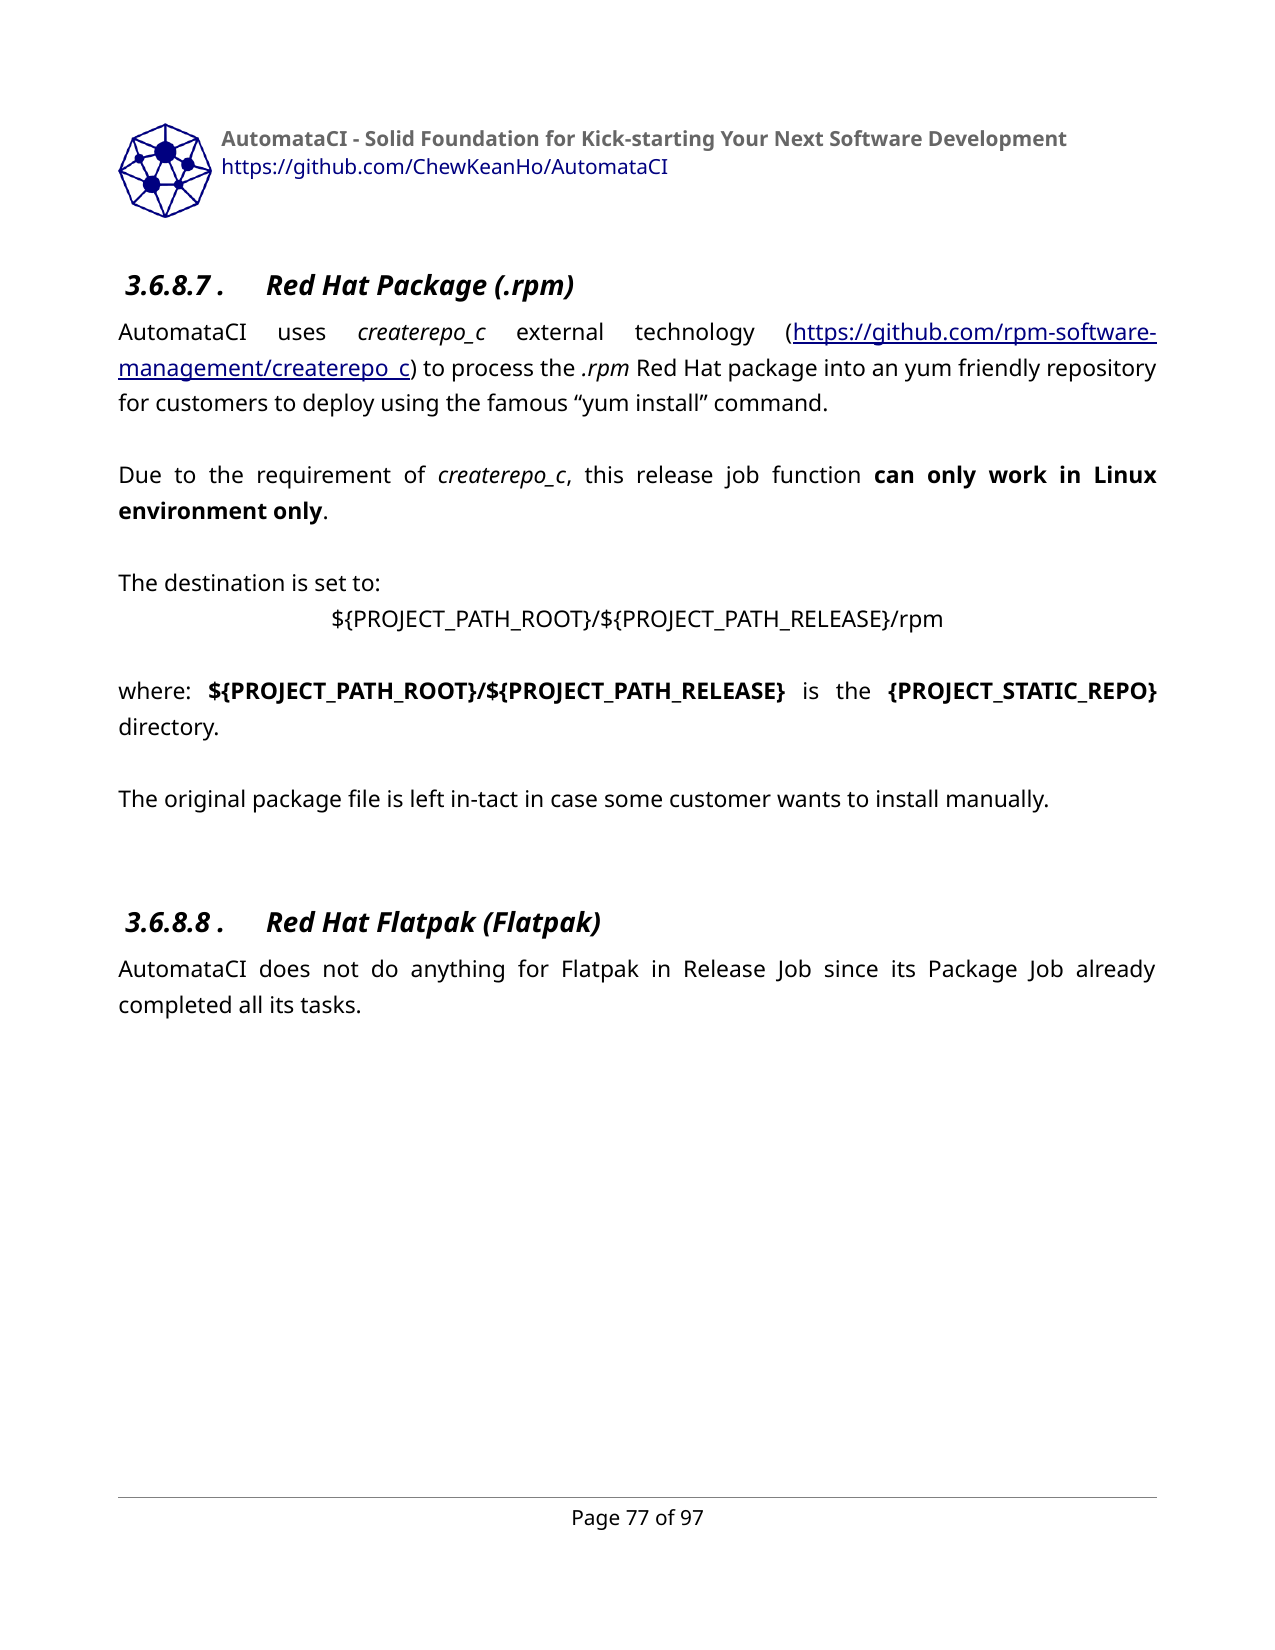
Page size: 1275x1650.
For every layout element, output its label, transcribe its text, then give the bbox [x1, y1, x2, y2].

subtitle Red Hat Flatpak (Flatpak) [118, 903, 1157, 941]
text ${PROJECT_PATH_ROOT}/${PROJECT_PATH_RELEASE}/rpm [118, 603, 1157, 634]
text The original package file is left in-tact in case some customer wants to install manually. [118, 783, 1157, 814]
subtitle Red Hat Package (.rpm) [118, 265, 1157, 303]
text The destination is set to: [118, 567, 1157, 598]
text AutomataCI does not do anything for Flatpak in Release Job since its Package Job already completed all its tasks. [118, 953, 1157, 1020]
picture [118, 123, 212, 218]
text Due to the requirement of createrepo_c, this release job function can only work in Linux environment only. [118, 459, 1157, 526]
text AutomataCI uses createrepo_c external technology (https://github.com/rpm-software-management/createrepo_c) to process the .rpm Red Hat package into an yum friendly repository for customers to deploy using the famous “yum install” command. [118, 316, 1157, 419]
text where: ${PROJECT_PATH_ROOT}/${PROJECT_PATH_RELEASE} is the {PROJECT_STATIC_REPO} directory. [118, 675, 1157, 742]
